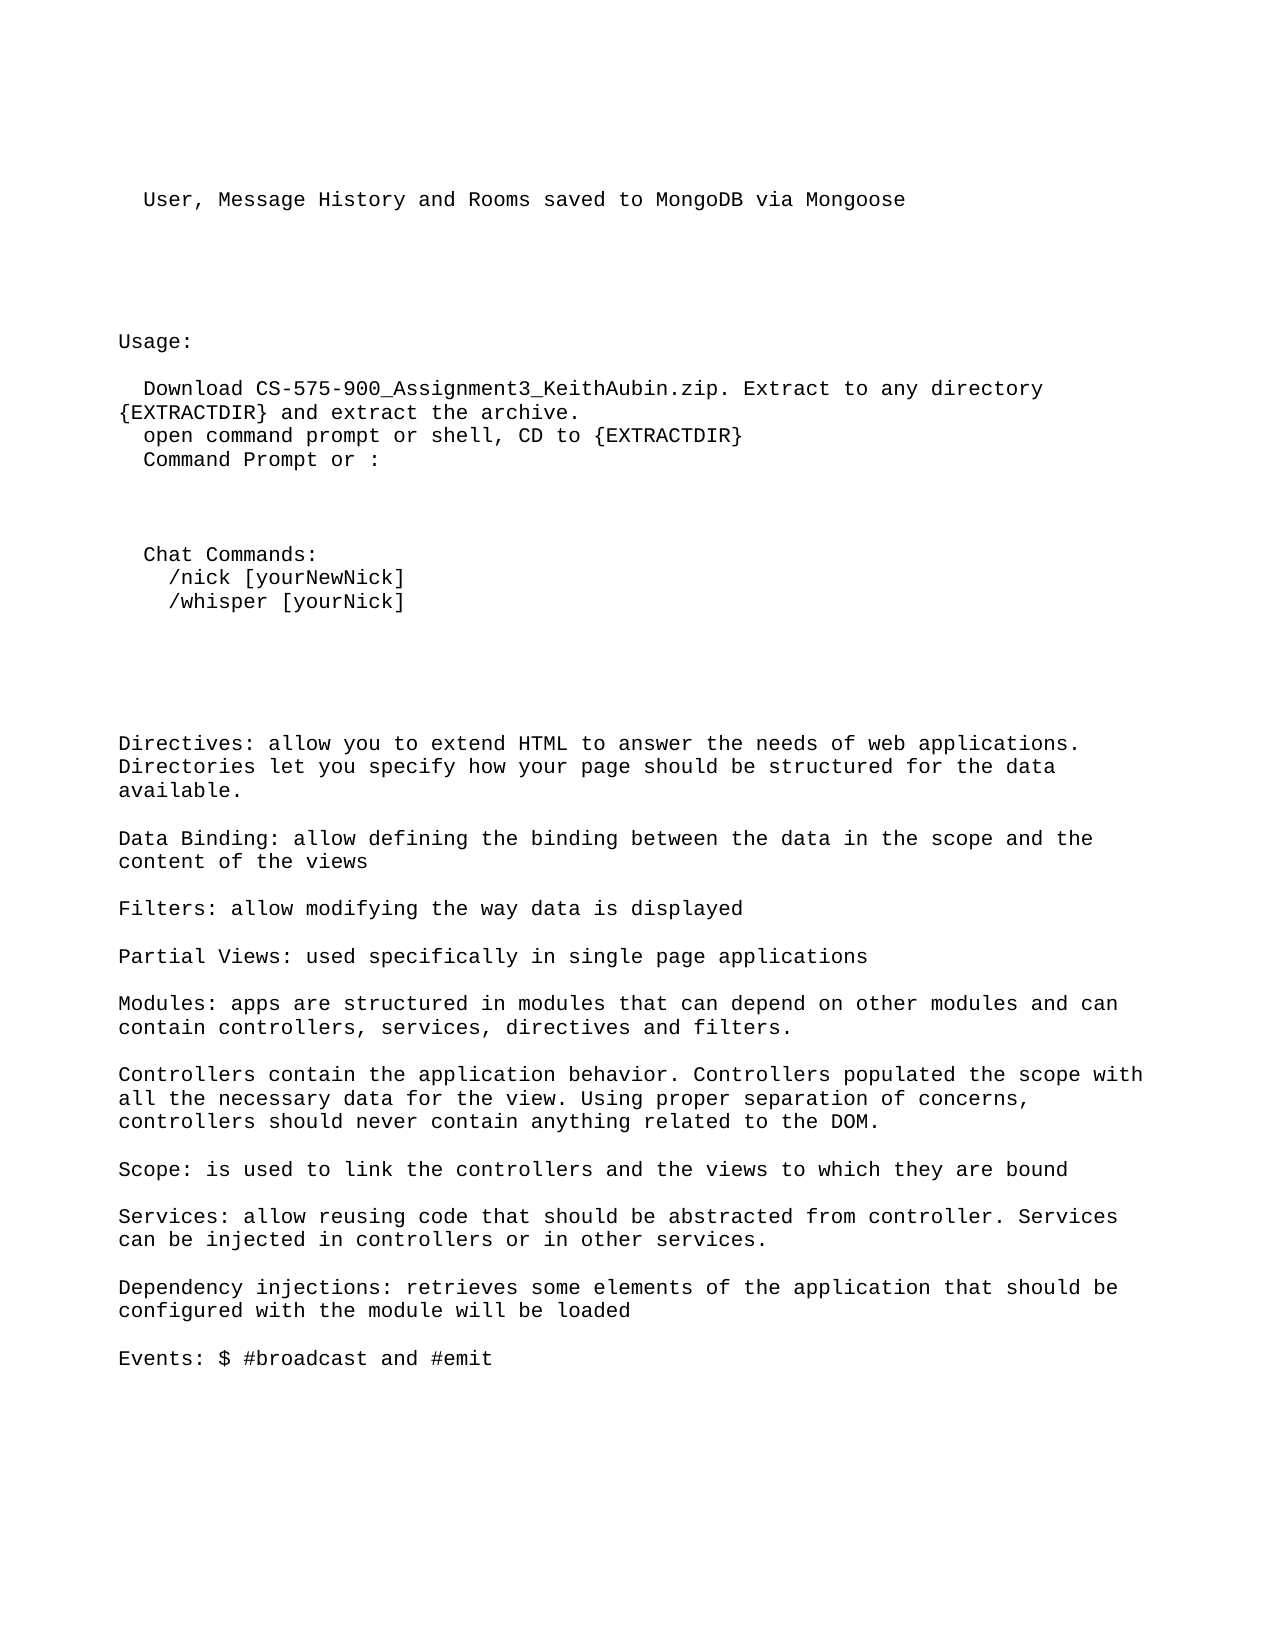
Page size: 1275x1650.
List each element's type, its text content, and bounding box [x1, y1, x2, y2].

text /nick [yourNewNick] [118, 567, 1157, 591]
text Usage: [118, 331, 1157, 354]
text Services: allow reusing code that should be abstracted from controller. Services can be injected in controllers or in other services. [118, 1206, 1157, 1253]
text Command Prompt or : [118, 449, 1157, 473]
text Directives: allow you to extend HTML to answer the needs of web applications. Directories let you specify how your page should be structured for the data available. [118, 733, 1157, 804]
text Chat Commands: [118, 544, 1157, 567]
text Events: $ #broadcast and #emit [118, 1348, 1157, 1371]
text Controllers contain the application behavior. Controllers populated the scope with all the necessary data for the view. Using proper separation of concerns, controllers should never contain anything related to the DOM. [118, 1064, 1157, 1135]
text Download CS-575-900_Assignment3_KeithAubin.zip. Extract to any directory {EXTRACTDIR} and extract the archive. [118, 378, 1157, 426]
text /whisper [yourNick] [118, 591, 1157, 615]
text Scope: is used to link the controllers and the views to which they are bound [118, 1158, 1157, 1182]
text Partial Views: used specifically in single page applications [118, 946, 1157, 969]
text Modules: apps are structured in modules that can depend on other modules and can contain controllers, services, directives and filters. [118, 993, 1157, 1040]
text Dependency injections: retrieves some elements of the application that should be configured with the module will be loaded [118, 1277, 1157, 1324]
text User, Message History and Rooms saved to MongoDB via Mongoose [118, 189, 1157, 213]
text Data Binding: allow defining the binding between the data in the scope and the content of the views [118, 827, 1157, 875]
text open command prompt or shell, CD to {EXTRACTDIR} [118, 426, 1157, 449]
text Filters: allow modifying the way data is displayed [118, 898, 1157, 922]
